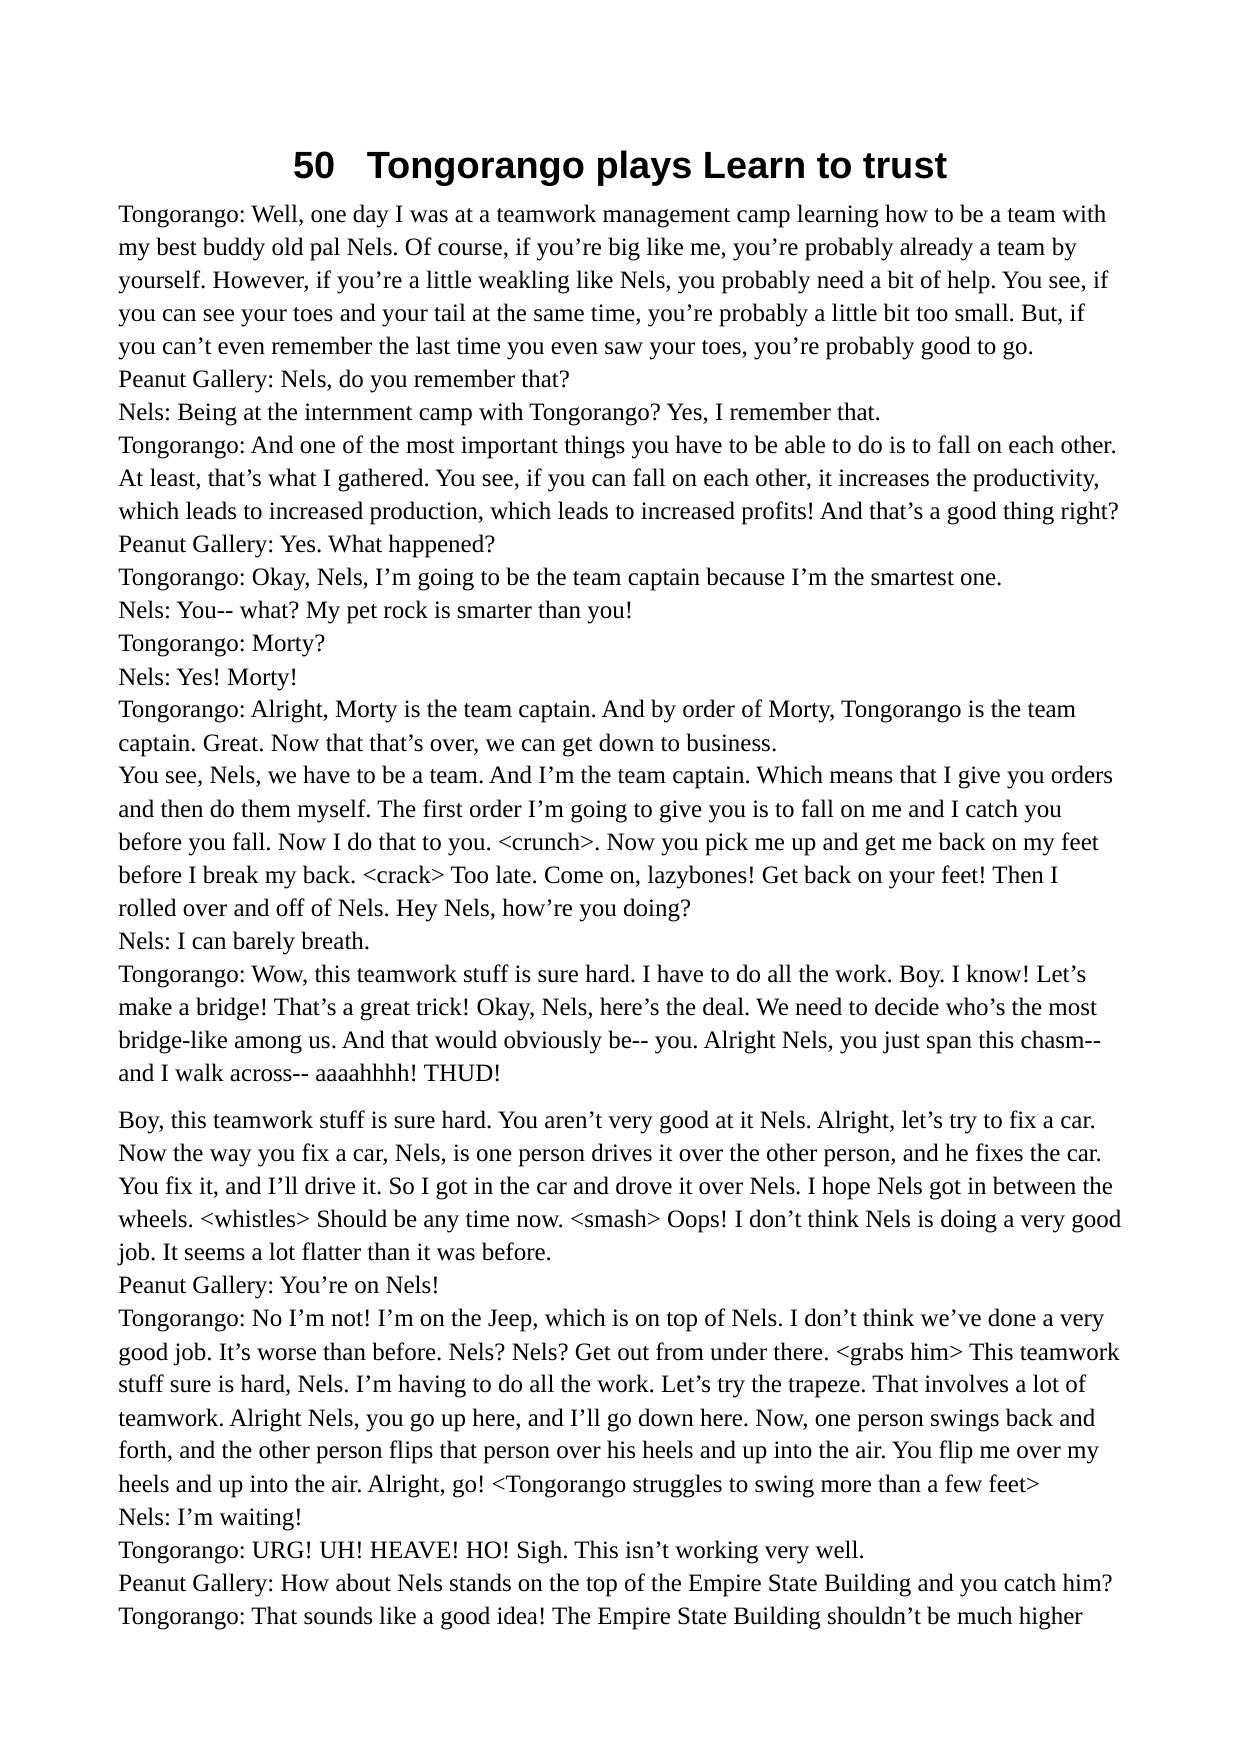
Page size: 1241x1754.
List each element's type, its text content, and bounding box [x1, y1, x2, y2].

subtitle Tongorango plays Learn to trust [118, 143, 1122, 187]
text Tongorango: Well, one day I was at a teamwork management camp learning how to be a team with my best buddy old pal Nels. Of course, if you’re big like me, you’re probably already a team by yourself. However, if you’re a little weakling like Nels, you probably need a bit of help. You see, if you can see your toes and your tail at the same time, you’re probably a little bit too small. But, if you can’t even remember the last time you even saw your toes, you’re probably good to go. Peanut Gallery: Nels, do you remember that? Nels: Being at the internment camp with Tongorango? Yes, I remember that. Tongorango: And one of the most important things you have to be able to do is to fall on each other. At least, that’s what I gathered. You see, if you can fall on each other, it increases the productivity, which leads to increased production, which leads to increased profits! And that’s a good thing right? Peanut Gallery: Yes. What happened? Tongorango: Okay, Nels, I’m going to be the team captain because I’m the smartest one. Nels: You-- what? My pet rock is smarter than you! Tongorango: Morty? Nels: Yes! Morty! Tongorango: Alright, Morty is the team captain. And by order of Morty, Tongorango is the team captain. Great. Now that that’s over, we can get down to business. You see, Nels, we have to be a team. And I’m the team captain. Which means that I give you orders and then do them myself. The first order I’m going to give you is to fall on me and I catch you before you fall. Now I do that to you. <crunch>. Now you pick me up and get me back on my feet before I break my back. <crack> Too late. Come on, lazybones! Get back on your feet! Then I rolled over and off of Nels. Hey Nels, how’re you doing? Nels: I can barely breath. Tongorango: Wow, this teamwork stuff is sure hard. I have to do all the work. Boy. I know! Let’s make a bridge! That’s a great trick! Okay, Nels, here’s the deal. We need to decide who’s the most bridge-like among us. And that would obviously be-- you. Alright Nels, you just span this chasm-- and I walk across-- aaaahhhh! THUD! [118, 199, 1122, 1087]
text Boy, this teamwork stuff is sure hard. You aren’t very good at it Nels. Alright, let’s try to fix a car. Now the way you fix a car, Nels, is one person drives it over the other person, and he fixes the car. You fix it, and I’ll drive it. So I got in the car and drove it over Nels. I hope Nels got in between the wheels. <whistles> Should be any time now. <smash> Oops! I don’t think Nels is doing a very good job. It seems a lot flatter than it was before. Peanut Gallery: You’re on Nels! Tongorango: No I’m not! I’m on the Jeep, which is on top of Nels. I don’t think we’ve done a very good job. It’s worse than before. Nels? Nels? Get out from under there. <grabs him> This teamwork stuff sure is hard, Nels. I’m having to do all the work. Let’s try the trapeze. That involves a lot of teamwork. Alright Nels, you go up here, and I’ll go down here. Now, one person swings back and forth, and the other person flips that person over his heels and up into the air. You flip me over my heels and up into the air. Alright, go! <Tongorango struggles to swing more than a few feet> Nels: I’m waiting! Tongorango: URG! UH! HEAVE! HO! Sigh. This isn’t working very well. Peanut Gallery: How about Nels stands on the top of the Empire State Building and you catch him? Tongorango: That sounds like a good idea! The Empire State Building shouldn’t be much higher [118, 1105, 1122, 1629]
